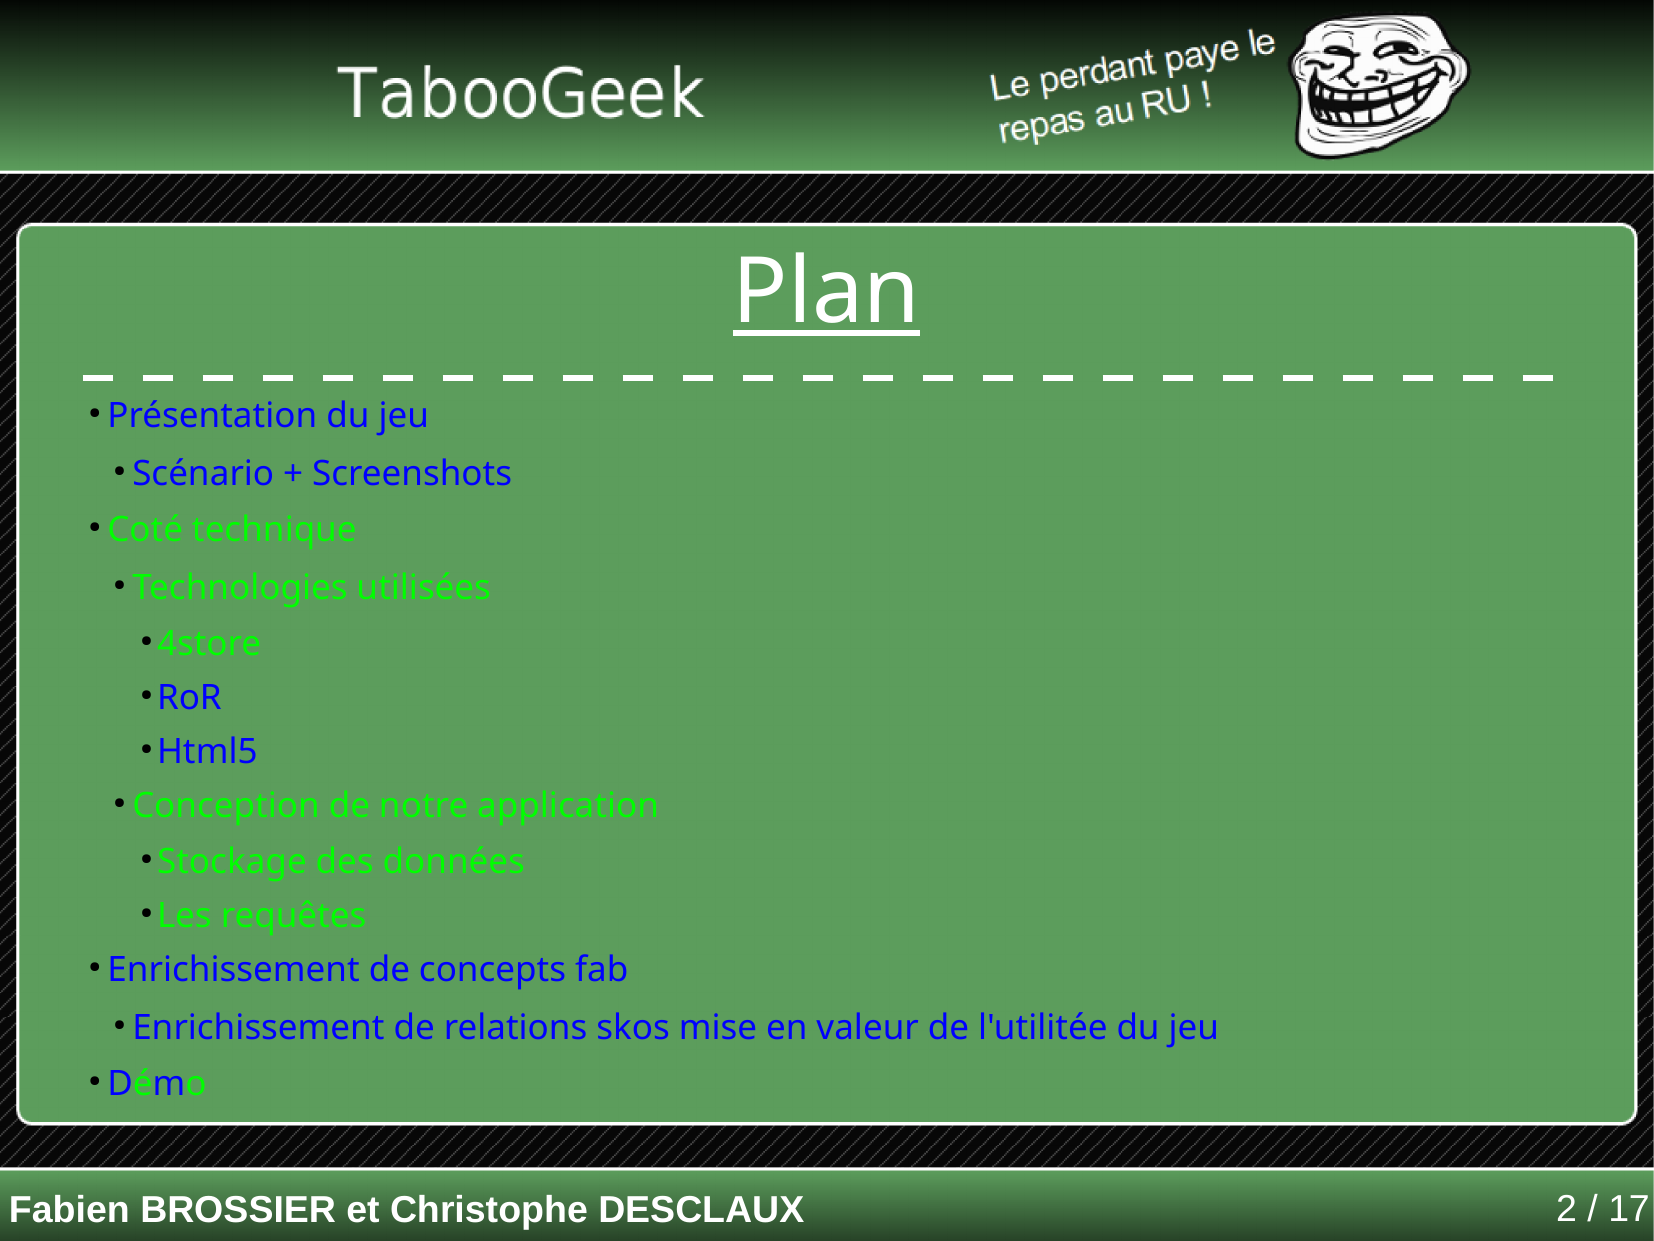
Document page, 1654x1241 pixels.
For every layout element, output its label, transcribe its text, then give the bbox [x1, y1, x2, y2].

picture [0, 0, 1654, 1241]
list Présentation du jeu Scénario + Screenshots Coté technique Technologies utilisées 4store RoR Html5 Conception de notre application Stockage des données Les requêtes Enrichissement de concepts fab Enrichissement de relations skos mise en valeur de l'utilitée du jeu Démo [82, 389, 1571, 1109]
title Plan [82, 213, 1571, 362]
